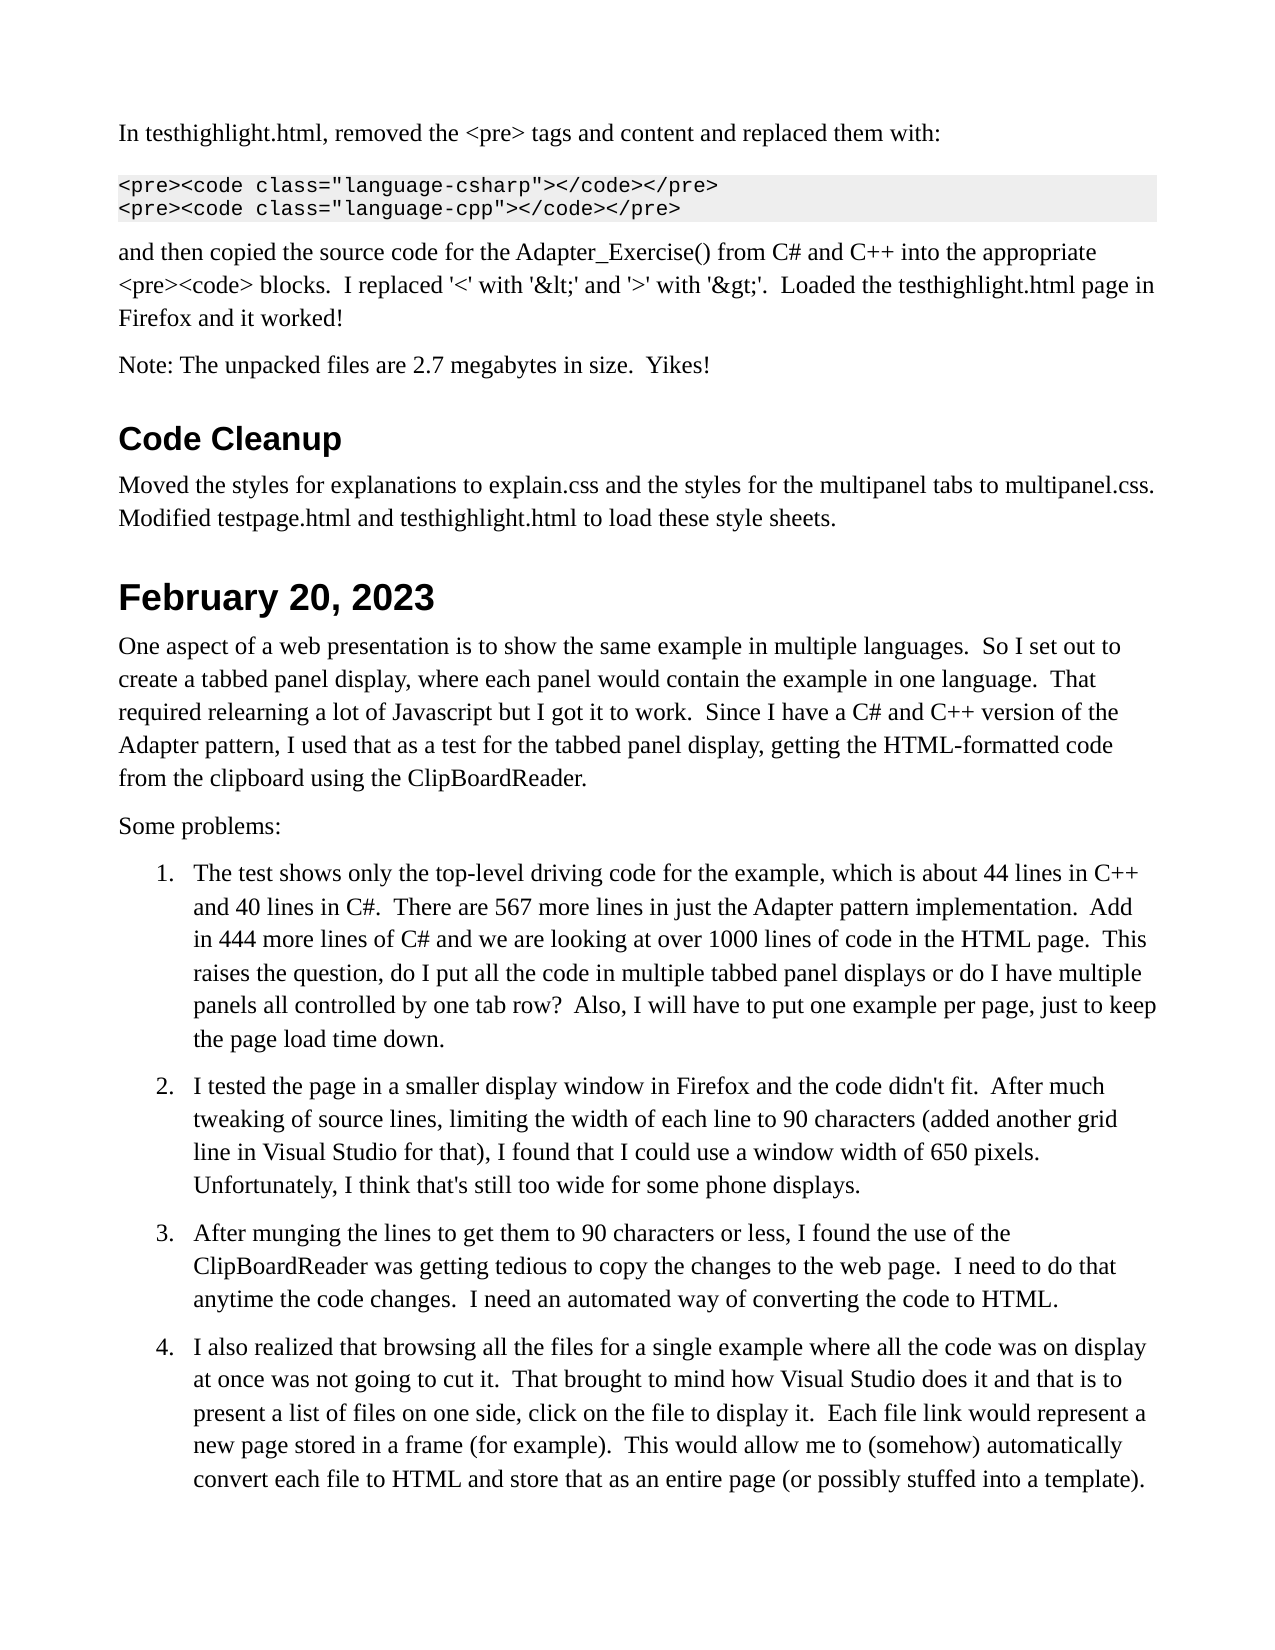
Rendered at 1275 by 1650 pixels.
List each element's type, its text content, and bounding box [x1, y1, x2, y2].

text <pre><code class="language-csharp"></code></pre> [118, 175, 1157, 198]
text Some problems: [118, 811, 1157, 840]
list I tested the page in a smaller display window in Firefox and the code didn't fit. After much tweaking of source lines, limiting the width of each line to 90 characters (added another grid line in Visual Studio for that), I found that I could use a window width of 650 pixels. Unfortunately, I think that's still too wide for some phone displays. [156, 1071, 1157, 1199]
list After munging the lines to get them to 90 characters or less, I found the use of the ClipBoardReader was getting tedious to copy the changes to the web page. I need to do that anytime the code changes. I need an automated way of converting the code to HTML. [156, 1218, 1157, 1313]
text Moved the styles for explanations to explain.css and the styles for the multipanel tabs to multipanel.css. Modified testpage.html and testhighlight.html to load these style sheets. [118, 470, 1157, 532]
text In testhighlight.html, removed the <pre> tags and content and replaced them with: [118, 118, 1157, 147]
list The test shows only the top-level driving code for the example, which is about 44 lines in C++ and 40 lines in C#. There are 567 more lines in just the Adapter pattern implementation. Add in 444 more lines of C# and we are looking at over 1000 lines of code in the HTML page. This raises the question, do I put all the code in multiple tabbed panel displays or do I have multiple panels all controlled by one tab row? Also, I will have to put one example per page, just to keep the page load time down. [156, 858, 1157, 1052]
text Note: The unpacked files are 2.7 megabytes in size. Yikes! [118, 351, 1157, 379]
subtitle Code Cleanup [118, 419, 1157, 457]
text <pre><code class="language-cpp"></code></pre> [118, 198, 1157, 222]
subtitle February 20, 2023 [118, 576, 1157, 619]
text One aspect of a web presentation is to show the same example in multiple languages. So I set out to create a tabbed panel display, where each panel would contain the example in one language. That required relearning a lot of Javascript but I got it to work. Since I have a C# and C++ version of the Adapter pattern, I used that as a test for the tabbed panel display, getting the HTML-formatted code from the clipboard using the ClipBoardReader. [118, 631, 1157, 792]
text and then copied the source code for the Adapter_Exercise() from C# and C++ into the appropriate <pre><code> blocks. I replaced '<' with '&lt;' and '>' with '&gt;'. Loaded the testhighlight.html page in Firefox and it worked! [118, 237, 1157, 332]
list I also realized that browsing all the files for a single example where all the code was on display at once was not going to cut it. That brought to mind how Visual Studio does it and that is to present a list of files on one side, click on the file to display it. Each file link would represent a new page stored in a frame (for example). This would allow me to (somehow) automatically convert each file to HTML and store that as an entire page (or possibly stuffed into a template). [156, 1332, 1157, 1492]
